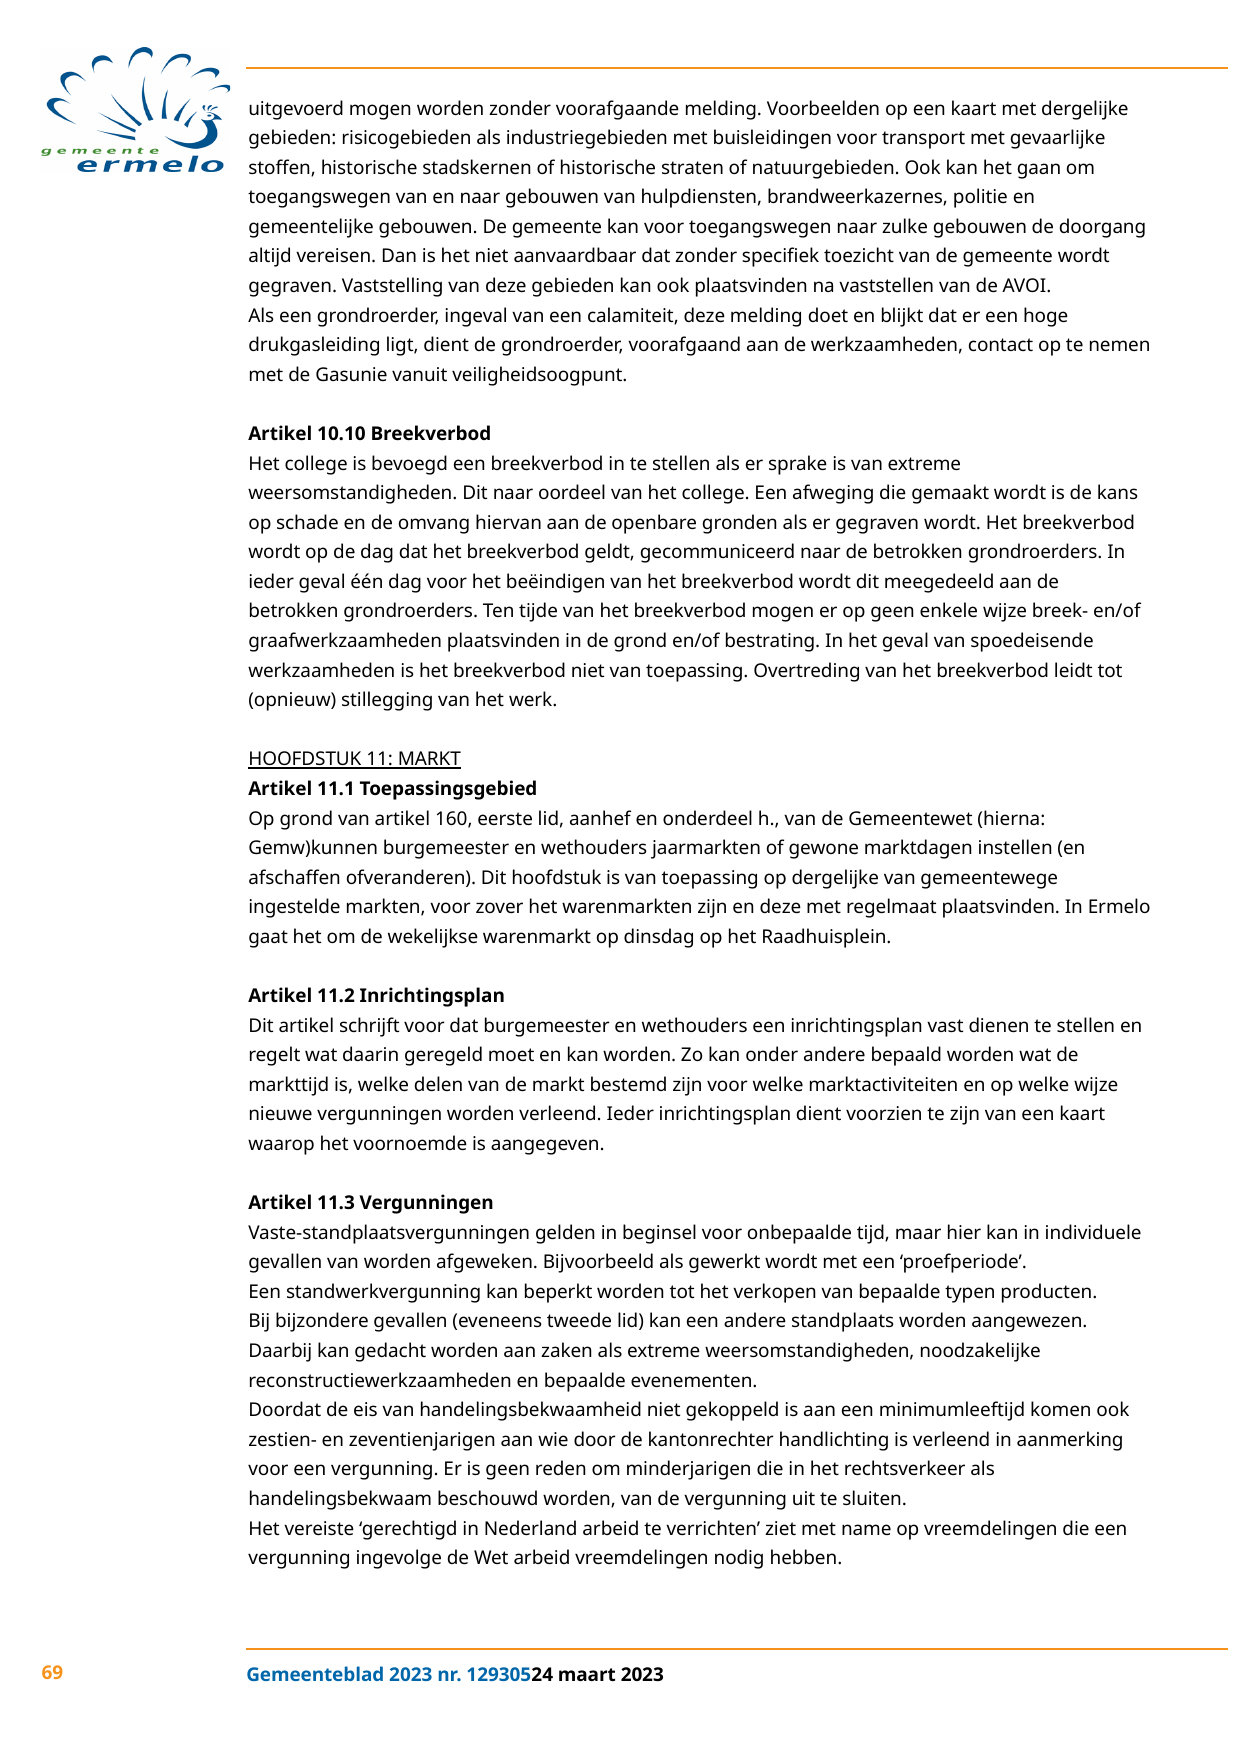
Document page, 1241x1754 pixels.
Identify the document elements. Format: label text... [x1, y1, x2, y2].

text Dit artikel schrijft voor dat burgemeester en wethouders een inrichtingsplan vast dienen te stellen en regelt wat daarin geregeld moet en kan worden. Zo kan onder andere bepaald worden wat de markttijd is, welke delen van de markt bestemd zijn voor welke marktactiviteiten en op welke wijze nieuwe vergunningen worden verleend. Ieder inrichtingsplan dient voorzien te zijn van een kaart waarop het voornoemde is aangegeven. [248, 1012, 1152, 1156]
text Bij bijzondere gevallen (eveneens tweede lid) kan een andere standplaats worden aangewezen. Daarbij kan gedacht worden aan zaken als extreme weersomstandigheden, noodzakelijke reconstructiewerkzaamheden en bepaalde evenementen. [248, 1308, 1152, 1393]
text Het college is bevoegd een breekverbod in te stellen als er sprake is van extreme weersomstandigheden. Dit naar oordeel van het college. Een afweging die gemaakt wordt is de kans op schade en de omvang hiervan aan de openbare gronden als er gegraven wordt. Het breekverbod wordt op de dag dat het breekverbod geldt, gecommuniceerd naar de betrokken grondroerders. In ieder geval één dag voor het beëindigen van het breekverbod wordt dit meegedeeld aan de betrokken grondroerders. Ten tijde van het breekverbod mogen er op geen enkele wijze breek- en/of graafwerkzaamheden plaatsvinden in de grond en/of bestrating. In het geval van spoedeisende werkzaamheden is het breekverbod niet van toepassing. Overtreding van het breekverbod leidt tot (opnieuw) stillegging van het werk. [248, 450, 1152, 712]
text uitgevoerd mogen worden zonder voorafgaande melding. Voorbeelden op een kaart met dergelijke gebieden: risicogebieden als industriegebieden met buisleidingen voor transport met gevaarlijke stoffen, historische stadskernen of historische straten of natuurgebieden. Ook kan het gaan om toegangswegen van en naar gebouwen van hulpdiensten, brandweerkazernes, politie en gemeentelijke gebouwen. De gemeente kan voor toegangswegen naar zulke gebouwen de doorgang altijd vereisen. Dan is het niet aanvaardbaar dat zonder specifiek toezicht van de gemeente wordt gegraven. Vaststelling van deze gebieden kan ook plaatsvinden na vaststellen van de AVOI. [248, 95, 1152, 298]
text Artikel 11.2 Inrichtingsplan [248, 982, 1152, 1008]
text Artikel 11.3 Vergunningen [248, 1189, 1152, 1215]
text Artikel 11.1 Toepassingsgebied [248, 775, 1152, 801]
text Doordat de eis van handelingsbekwaamheid niet gekoppeld is aan een minimumleeftijd komen ook zestien- en zeventienjarigen aan wie door de kantonrechter handlichting is verleend in aanmerking voor een vergunning. Er is geen reden om minderjarigen die in het rechtsverkeer als handelingsbekwaam beschouwd worden, van de vergunning uit te sluiten. [248, 1396, 1152, 1511]
text Artikel 10.10 Breekverbod [248, 420, 1152, 446]
picture [41, 47, 231, 172]
text Het vereiste ‘gerechtigd in Nederland arbeid te verrichten’ ziet met name op vreemdelingen die een vergunning ingevolge de Wet arbeid vreemdelingen nodig hebben. [248, 1515, 1152, 1570]
text Vaste-standplaatsvergunningen gelden in beginsel voor onbepaalde tijd, maar hier kan in individuele gevallen van worden afgeweken. Bijvoorbeeld als gewerkt wordt met een ‘proefperiode’. [248, 1219, 1152, 1274]
text Als een grondroerder, ingeval van een calamiteit, deze melding doet en blijkt dat er een hoge drukgasleiding ligt, dient de grondroerder, voorafgaand aan de werkzaamheden, contact op te nemen met de Gasunie vanuit veiligheidsoogpunt. [248, 302, 1152, 387]
text Op grond van artikel 160, eerste lid, aanhef en onderdeel h., van de Gemeentewet (hierna: Gemw)kunnen burgemeester en wethouders jaarmarkten of gewone marktdagen instellen (en afschaffen ofveranderen). Dit hoofdstuk is van toepassing op dergelijke van gemeentewege ingestelde markten, voor zover het warenmarkten zijn en deze met regelmaat plaatsvinden. In Ermelo gaat het om de wekelijkse warenmarkt op dinsdag op het Raadhuisplein. [248, 805, 1152, 949]
text HOOFDSTUK 11: MARKT [248, 746, 1152, 771]
text Een standwerkvergunning kan beperkt worden tot het verkopen van bepaalde typen producten. [248, 1278, 1152, 1304]
